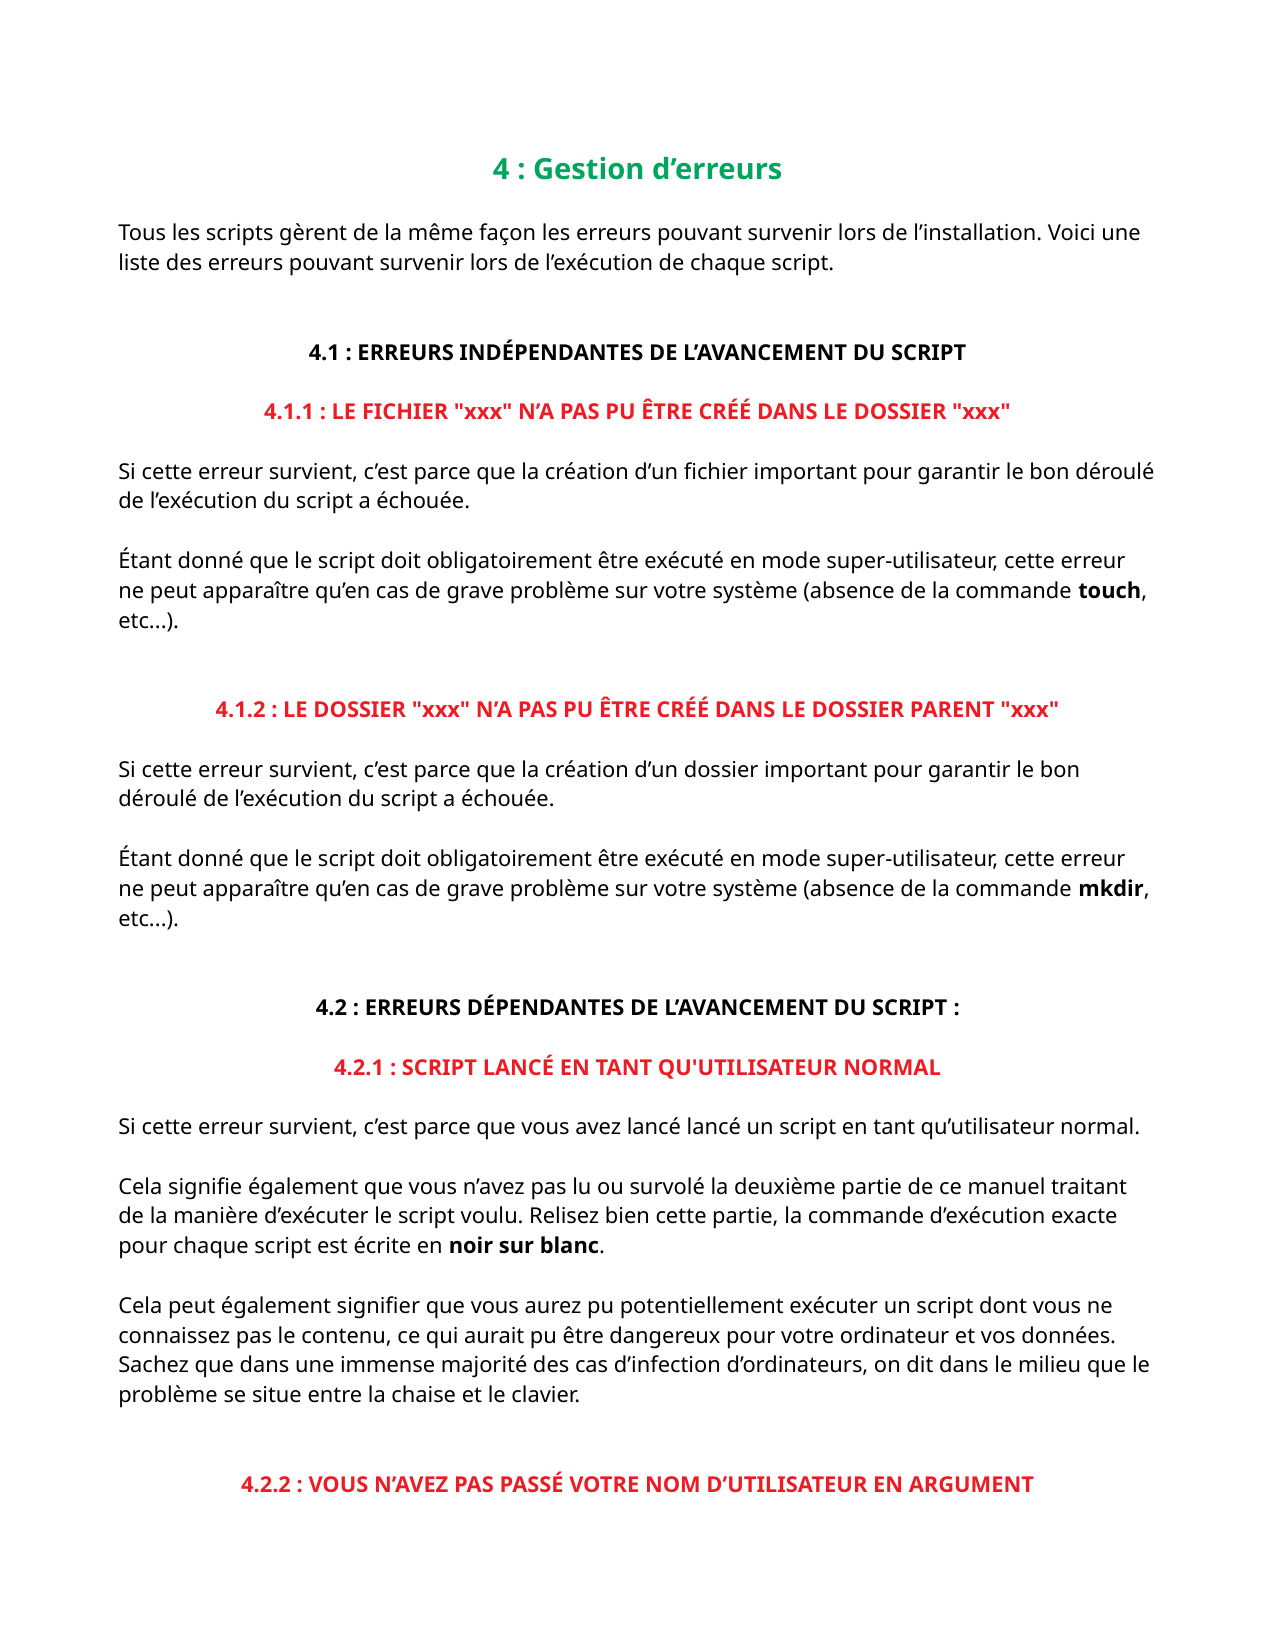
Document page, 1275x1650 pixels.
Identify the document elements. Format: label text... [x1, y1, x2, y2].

text Si cette erreur survient, c’est parce que la création d’un dossier important pour garantir le bon déroulé de l’exécution du script a échouée. [118, 754, 1157, 813]
text Si cette erreur survient, c’est parce que vous avez lancé lancé un script en tant qu’utilisateur normal. [118, 1111, 1157, 1141]
text 4.1 : ERREURS INDÉPENDANTES DE L’AVANCEMENT DU SCRIPT [118, 337, 1157, 366]
text 4.1.1 : LE FICHIER "xxx" N’A PAS PU ÊTRE CRÉÉ DANS LE DOSSIER "xxx" [118, 396, 1157, 426]
text Cela peut également signifier que vous aurez pu potentiellement exécuter un script dont vous ne connaissez pas le contenu, ce qui aurait pu être dangereux pour votre ordinateur et vos données. Sachez que dans une immense majorité des cas d’infection d’ordinateurs, on dit dans le milieu que le problème se situe entre la chaise et le clavier. [118, 1290, 1157, 1409]
text Cela signifie également que vous n’avez pas lu ou survolé la deuxième partie de ce manuel traitant de la manière d’exécuter le script voulu. Relisez bien cette partie, la commande d’exécution exacte pour chaque script est écrite en noir sur blanc. [118, 1171, 1157, 1260]
text 4.2.2 : VOUS N’AVEZ PAS PASSÉ VOTRE NOM D’UTILISATEUR EN ARGUMENT [118, 1469, 1157, 1498]
text Si cette erreur survient, c’est parce que la création d’un fichier important pour garantir le bon déroulé de l’exécution du script a échouée. [118, 456, 1157, 515]
text 4 : Gestion d’erreurs [118, 148, 1157, 188]
text 4.1.2 : LE DOSSIER "xxx" N’A PAS PU ÊTRE CRÉÉ DANS LE DOSSIER PARENT "xxx" [118, 694, 1157, 724]
text Étant donné que le script doit obligatoirement être exécuté en mode super-utilisateur, cette erreur ne peut apparaître qu’en cas de grave problème sur votre système (absence de la commande touch, etc...). [118, 545, 1157, 634]
text Tous les scripts gèrent de la même façon les erreurs pouvant survenir lors de l’installation. Voici une liste des erreurs pouvant survenir lors de l’exécution de chaque script. [118, 217, 1157, 277]
text Étant donné que le script doit obligatoirement être exécuté en mode super-utilisateur, cette erreur ne peut apparaître qu’en cas de grave problème sur votre système (absence de la commande mkdir, etc...). [118, 843, 1157, 932]
text 4.2 : ERREURS DÉPENDANTES DE L’AVANCEMENT DU SCRIPT : [118, 992, 1157, 1022]
text 4.2.1 : SCRIPT LANCÉ EN TANT QU'UTILISATEUR NORMAL [118, 1052, 1157, 1081]
